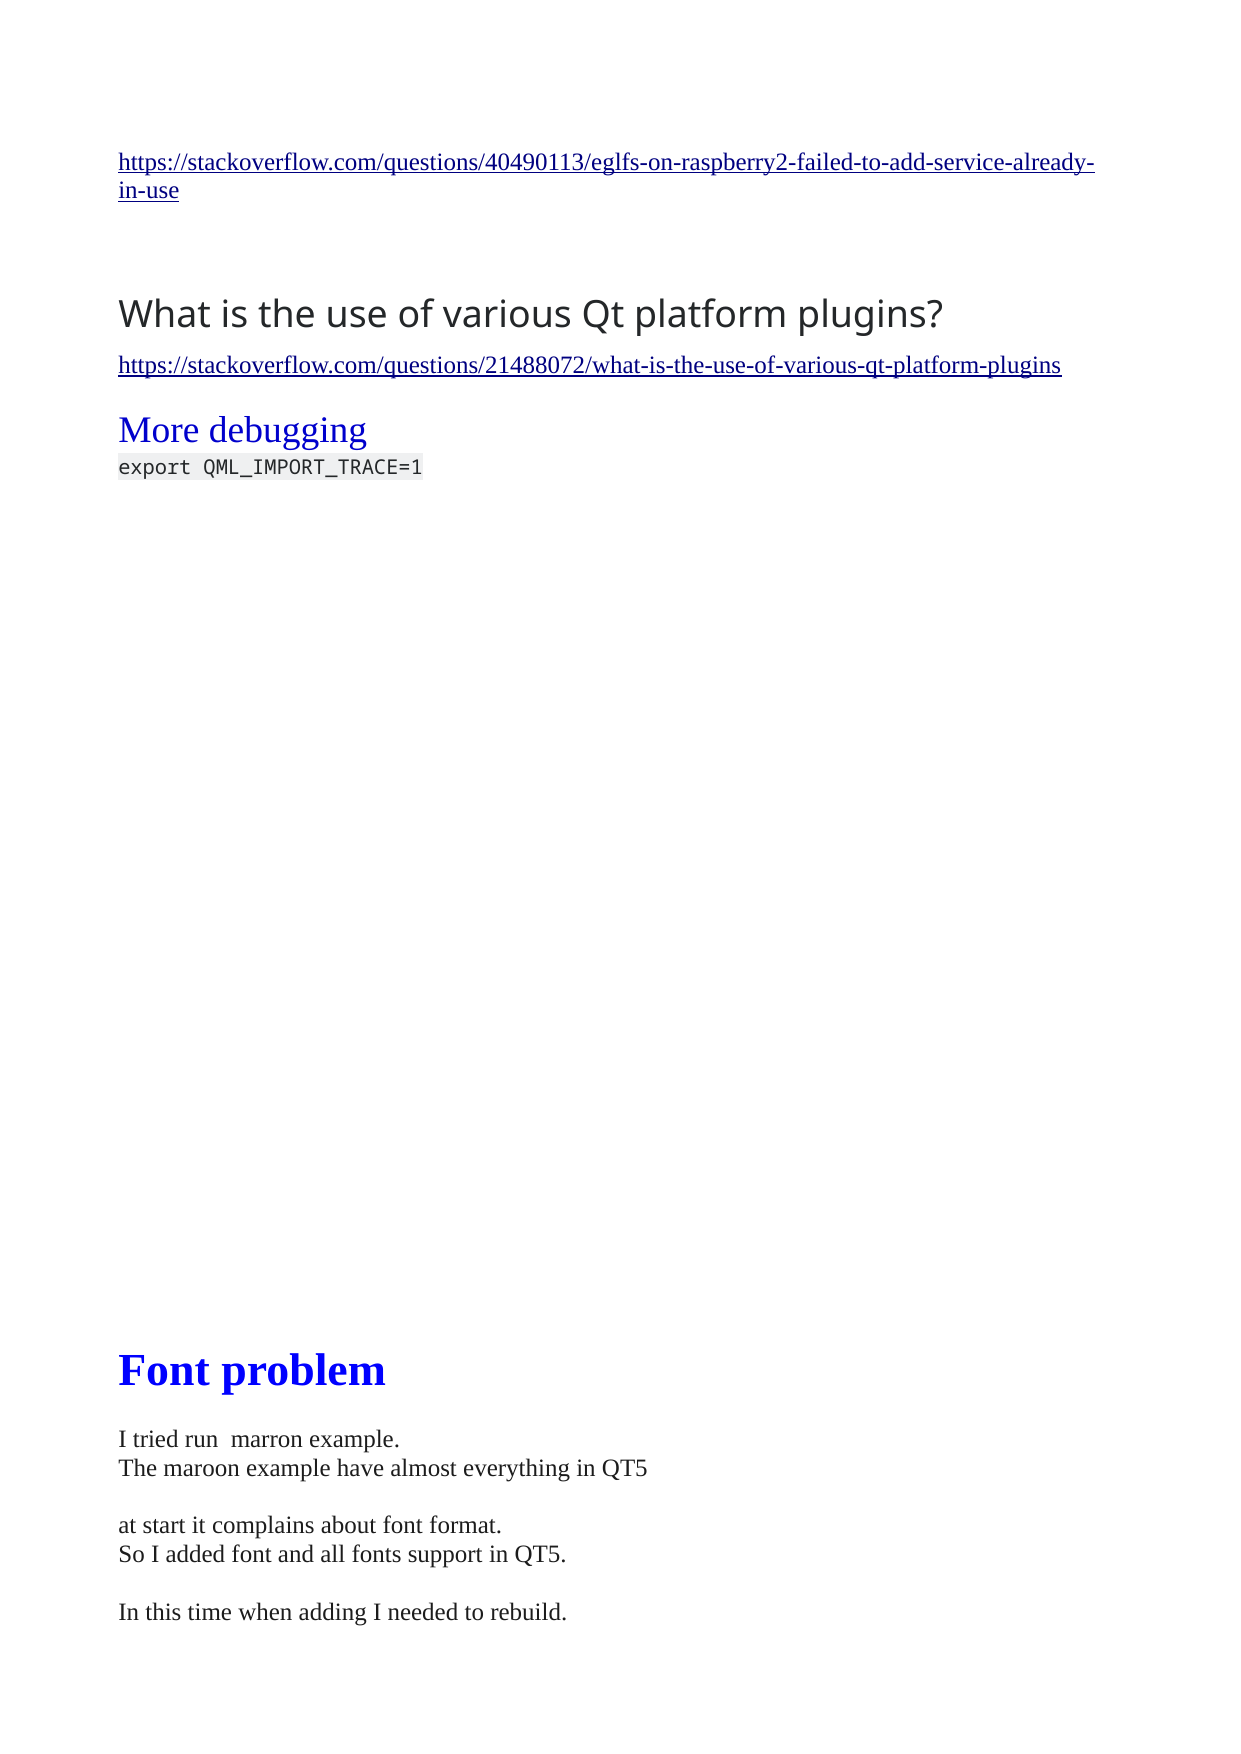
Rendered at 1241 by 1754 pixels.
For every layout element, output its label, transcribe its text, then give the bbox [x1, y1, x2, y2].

text https://stackoverflow.com/questions/40490113/eglfs-on-raspberry2-failed-to-add-service-already-in-use [118, 147, 1122, 204]
text In this time when adding I needed to rebuild. [118, 1597, 1122, 1626]
text at start it complains about font format. [118, 1511, 1122, 1539]
text I tried run marron example. [118, 1424, 1122, 1453]
text Font problem [118, 1343, 1122, 1396]
text So I added font and all fonts support in QT5. [118, 1539, 1122, 1568]
subtitle What is the use of various Qt platform plugins? [118, 287, 1122, 338]
text More debugging [118, 408, 1122, 451]
text export QML_IMPORT_TRACE=1 [118, 451, 1122, 480]
text https://stackoverflow.com/questions/21488072/what-is-the-use-of-various-qt-platform-plugins [118, 350, 1122, 379]
text The maroon example have almost everything in QT5 [118, 1453, 1122, 1482]
